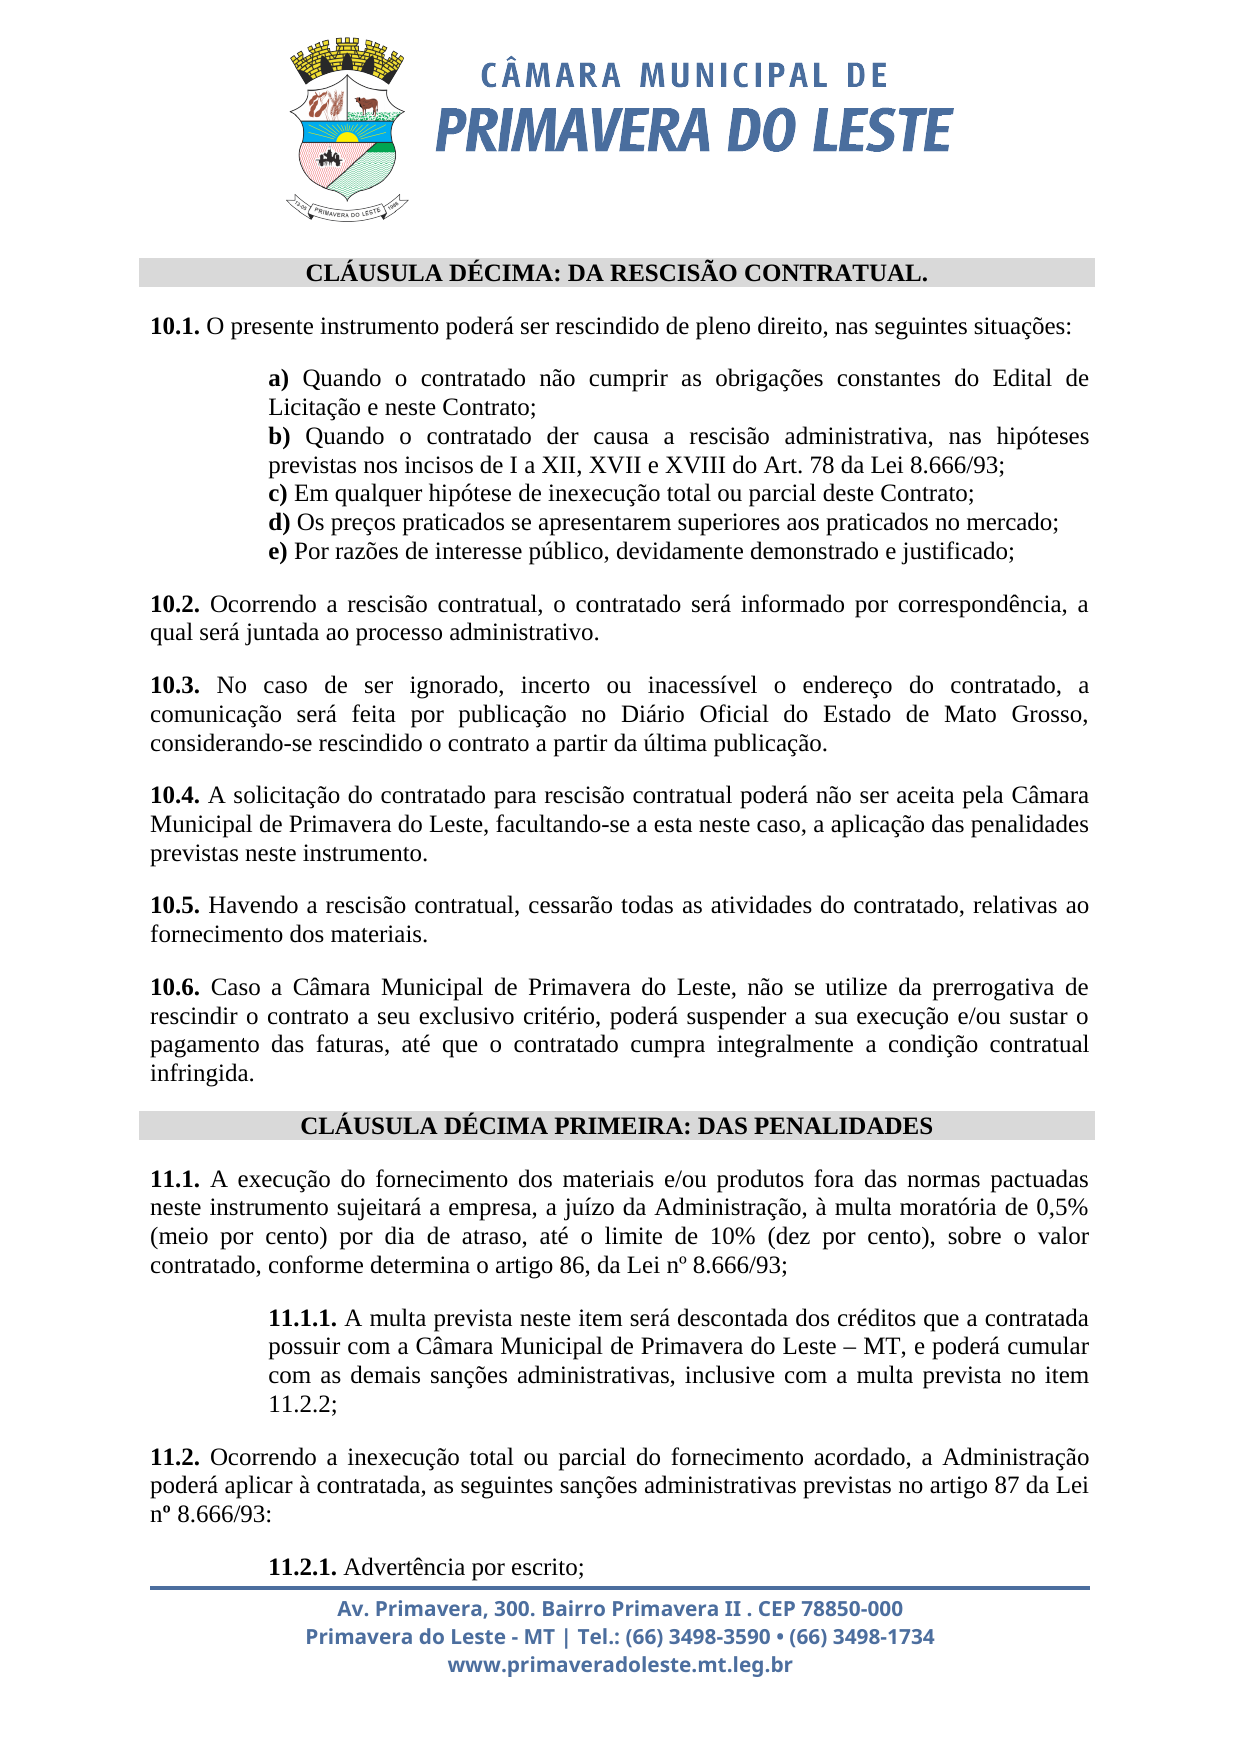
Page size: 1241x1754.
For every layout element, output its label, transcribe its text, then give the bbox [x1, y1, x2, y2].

table_header CLÁUSULA DÉCIMA PRIMEIRA: DAS PENALIDADES [139, 1111, 1095, 1140]
text 10.1. O presente instrumento poderá ser rescindido de pleno direito, nas seguintes situações: [150, 311, 1090, 339]
text d) Os preços praticados se apresentarem superiores aos praticados no mercado; [268, 507, 1090, 536]
text 11.2.1. Advertência por escrito; [268, 1552, 1090, 1581]
text 11.1. A execução do fornecimento dos materiais e/ou produtos fora das normas pactuadas neste instrumento sujeitará a empresa, a juízo da Administração, à multa moratória de 0,5% (meio por cento) por dia de atraso, até o limite de 10% (dez por cento), sobre o valor contratado, conforme determina o artigo 86, da Lei nº 8.666/93; [150, 1164, 1090, 1279]
text 10.4. A solicitação do contratado para rescisão contratual poderá não ser aceita pela Câmara Municipal de Primavera do Leste, facultando-se a esta neste caso, a aplicação das penalidades previstas neste instrumento. [150, 780, 1090, 867]
text 10.6. Caso a Câmara Municipal de Primavera do Leste, não se utilize da prerrogativa de rescindir o contrato a seu exclusivo critério, poderá suspender a sua execução e/ou sustar o pagamento das faturas, até que o contratado cumpra integralmente a condição contratual infringida. [150, 972, 1090, 1087]
text b) Quando o contratado der causa a rescisão administrativa, nas hipóteses previstas nos incisos de I a XII, XVII e XVIII do Art. 78 da Lei 8.666/93; [268, 421, 1090, 478]
text e) Por razões de interesse público, devidamente demonstrado e justificado; [268, 536, 1090, 565]
text 11.2. Ocorrendo a inexecução total ou parcial do fornecimento acordado, a Administração poderá aplicar à contratada, as seguintes sanções administrativas previstas no artigo 87 da Lei nº 8.666/93: [150, 1442, 1090, 1528]
text 10.5. Havendo a rescisão contratual, cessarão todas as atividades do contratado, relativas ao fornecimento dos materiais. [150, 891, 1090, 948]
text 10.2. Ocorrendo a rescisão contratual, o contratado será informado por correspondência, a qual será juntada ao processo administrativo. [150, 589, 1090, 646]
text c) Em qualquer hipótese de inexecução total ou parcial deste Contrato; [268, 478, 1090, 507]
picture [117, 25, 1092, 236]
text 11.1.1. A multa prevista neste item será descontada dos créditos que a contratada possuir com a Câmara Municipal de Primavera do Leste – MT, e poderá cumular com as demais sanções administrativas, inclusive com a multa prevista no item 11.2.2; [268, 1303, 1090, 1418]
text a) Quando o contratado não cumprir as obrigações constantes do Edital de Licitação e neste Contrato; [268, 363, 1090, 421]
table_header CLÁUSULA DÉCIMA: DA RESCISÃO CONTRATUAL. [139, 258, 1095, 287]
text 10.3. No caso de ser ignorado, incerto ou inacessível o endereço do contratado, a comunicação será feita por publicação no Diário Oficial do Estado de Mato Grosso, considerando-se rescindido o contrato a partir da última publicação. [150, 670, 1090, 756]
